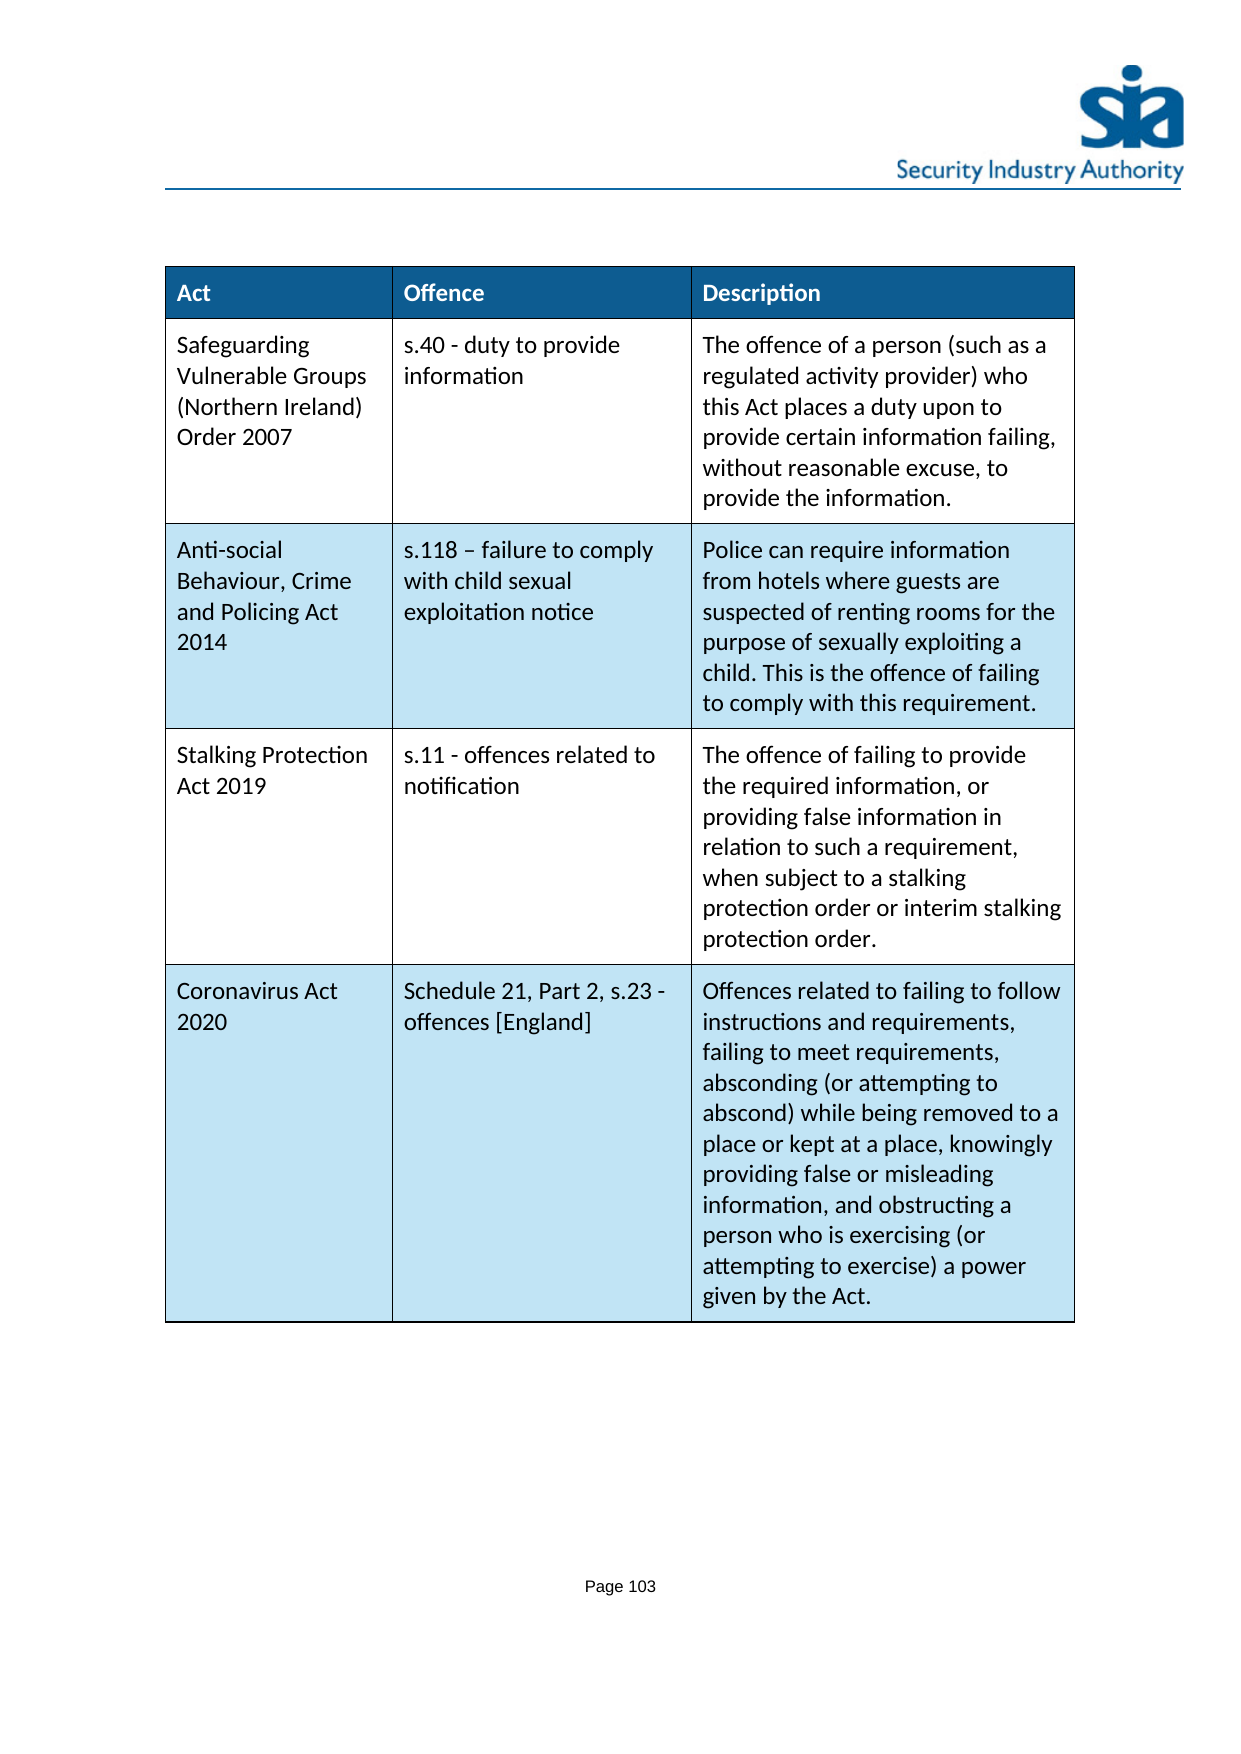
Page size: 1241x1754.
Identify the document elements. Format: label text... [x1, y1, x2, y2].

table_cell Safeguarding Vulnerable Groups (Northern Ireland) Order 2007 [166, 319, 392, 523]
table_header Act [166, 267, 392, 318]
table_header Description [692, 267, 1074, 318]
table_cell Police can require information from hotels where guests are suspected of renting rooms for the purpose of sexually exploiting a child. This is the offence of failing to comply with this requirement. [692, 524, 1074, 728]
table_cell Anti-social Behaviour, Crime and Policing Act 2014 [166, 524, 392, 728]
table_cell Schedule 21, Part 2, s.23 - offences [England] [393, 965, 691, 1321]
table_cell Coronavirus Act 2020 [166, 965, 392, 1321]
table_cell s.118 – failure to comply with child sexual exploitation notice [393, 524, 691, 728]
table_cell s.40 - duty to provide information [393, 319, 691, 523]
table_cell Offences related to failing to follow instructions and requirements, failing to meet requirements, absconding (or attempting to abscond) while being removed to a place or kept at a place, knowingly providing false or misleading information, and obstructing a person who is exercising (or attempting to exercise) a power given by the Act. [692, 965, 1074, 1321]
table_cell The offence of failing to provide the required information, or providing false information in relation to such a requirement, when subject to a stalking protection order or interim stalking protection order. [692, 729, 1074, 964]
table_cell s.11 - offences related to notification [393, 729, 691, 964]
table_cell The offence of a person (such as a regulated activity provider) who this Act places a duty upon to provide certain information failing, without reasonable excuse, to provide the information. [692, 319, 1074, 523]
table_header Offence [393, 267, 691, 318]
table_cell Stalking Protection Act 2019 [166, 729, 392, 964]
